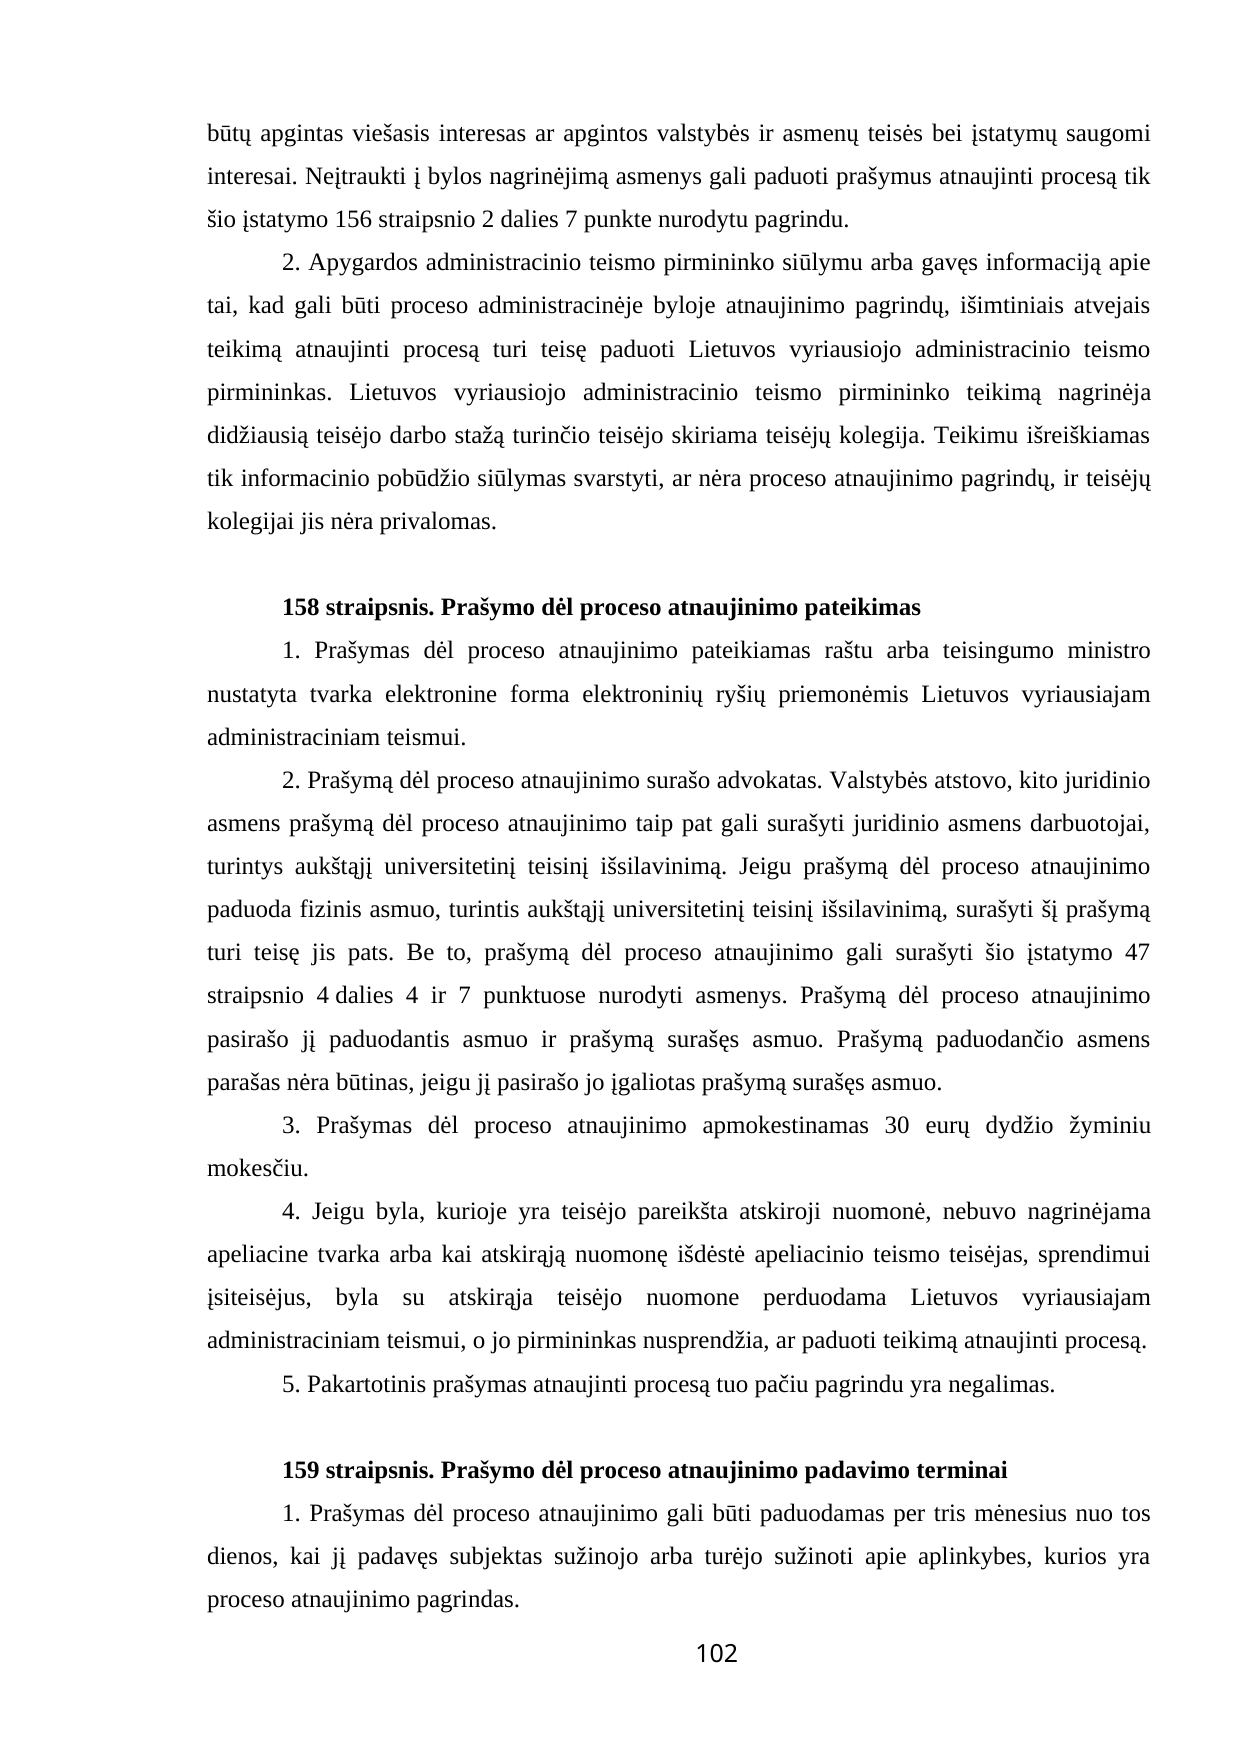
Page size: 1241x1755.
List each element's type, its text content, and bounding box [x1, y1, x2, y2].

text 3. Prašymas dėl proceso atnaujinimo apmokestinamas 30 eurų dydžio žyminiu mokesčiu. [207, 1110, 1152, 1182]
text 1. Prašymas dėl proceso atnaujinimo gali būti paduodamas per tris mėnesius nuo tos dienos, kai jį padavęs subjektas sužinojo arba turėjo sužinoti apie aplinkybes, kurios yra proceso atnaujinimo pagrindas. [207, 1498, 1152, 1613]
text 5. Pakartotinis prašymas atnaujinti procesą tuo pačiu pagrindu yra negalimas. [207, 1369, 1152, 1397]
text 2. Prašymą dėl proceso atnaujinimo surašo advokatas. Valstybės atstovo, kito juridinio asmens prašymą dėl proceso atnaujinimo taip pat gali surašyti juridinio asmens darbuotojai, turintys aukštąjį universitetinį teisinį išsilavinimą. Jeigu prašymą dėl proceso atnaujinimo paduoda fizinis asmuo, turintis aukštąjį universitetinį teisinį išsilavinimą, surašyti šį prašymą turi teisę jis pats. Be to, prašymą dėl proceso atnaujinimo gali surašyti šio įstatymo 47 straipsnio 4 dalies 4 ir 7 punktuose nurodyti asmenys. Prašymą dėl proceso atnaujinimo pasirašo jį paduodantis asmuo ir prašymą surašęs asmuo. Prašymą paduodančio asmens parašas nėra būtinas, jeigu jį pasirašo jo įgaliotas prašymą surašęs asmuo. [207, 765, 1152, 1096]
text 1. Prašymas dėl proceso atnaujinimo pateikiamas raštu arba teisingumo ministro nustatyta tvarka elektronine forma elektroninių ryšių priemonėmis Lietuvos vyriausiajam administraciniam teismui. [207, 636, 1152, 751]
text 158 straipsnis. Prašymo dėl proceso atnaujinimo pateikimas [207, 592, 1152, 621]
text 4. Jeigu byla, kurioje yra teisėjo pareikšta atskiroji nuomonė, nebuvo nagrinėjama apeliacine tvarka arba kai atskirąją nuomonę išdėstė apeliacinio teismo teisėjas, sprendimui įsiteisėjus, byla su atskirąja teisėjo nuomone perduodama Lietuvos vyriausiajam administraciniam teismui, o jo pirmininkas nusprendžia, ar paduoti teikimą atnaujinti procesą. [207, 1196, 1152, 1354]
text 2. Apygardos administracinio teismo pirmininko siūlymu arba gavęs informaciją apie tai, kad gali būti proceso administracinėje byloje atnaujinimo pagrindų, išimtiniais atvejais teikimą atnaujinti procesą turi teisę paduoti Lietuvos vyriausiojo administracinio teismo pirmininkas. Lietuvos vyriausiojo administracinio teismo pirmininko teikimą nagrinėja didžiausią teisėjo darbo stažą turinčio teisėjo skiriama teisėjų kolegija. Teikimu išreiškiamas tik informacinio pobūdžio siūlymas svarstyti, ar nėra proceso atnaujinimo pagrindų, ir teisėjų kolegijai jis nėra privalomas. [207, 247, 1152, 535]
text būtų apgintas viešasis interesas ar apgintos valstybės ir asmenų teisės bei įstatymų saugomi interesai. Neįtraukti į bylos nagrinėjimą asmenys gali paduoti prašymus atnaujinti procesą tik šio įstatymo 156 straipsnio 2 dalies 7 punkte nurodytu pagrindu. [207, 118, 1152, 233]
text 159 straipsnis. Prašymo dėl proceso atnaujinimo padavimo terminai [207, 1455, 1152, 1484]
